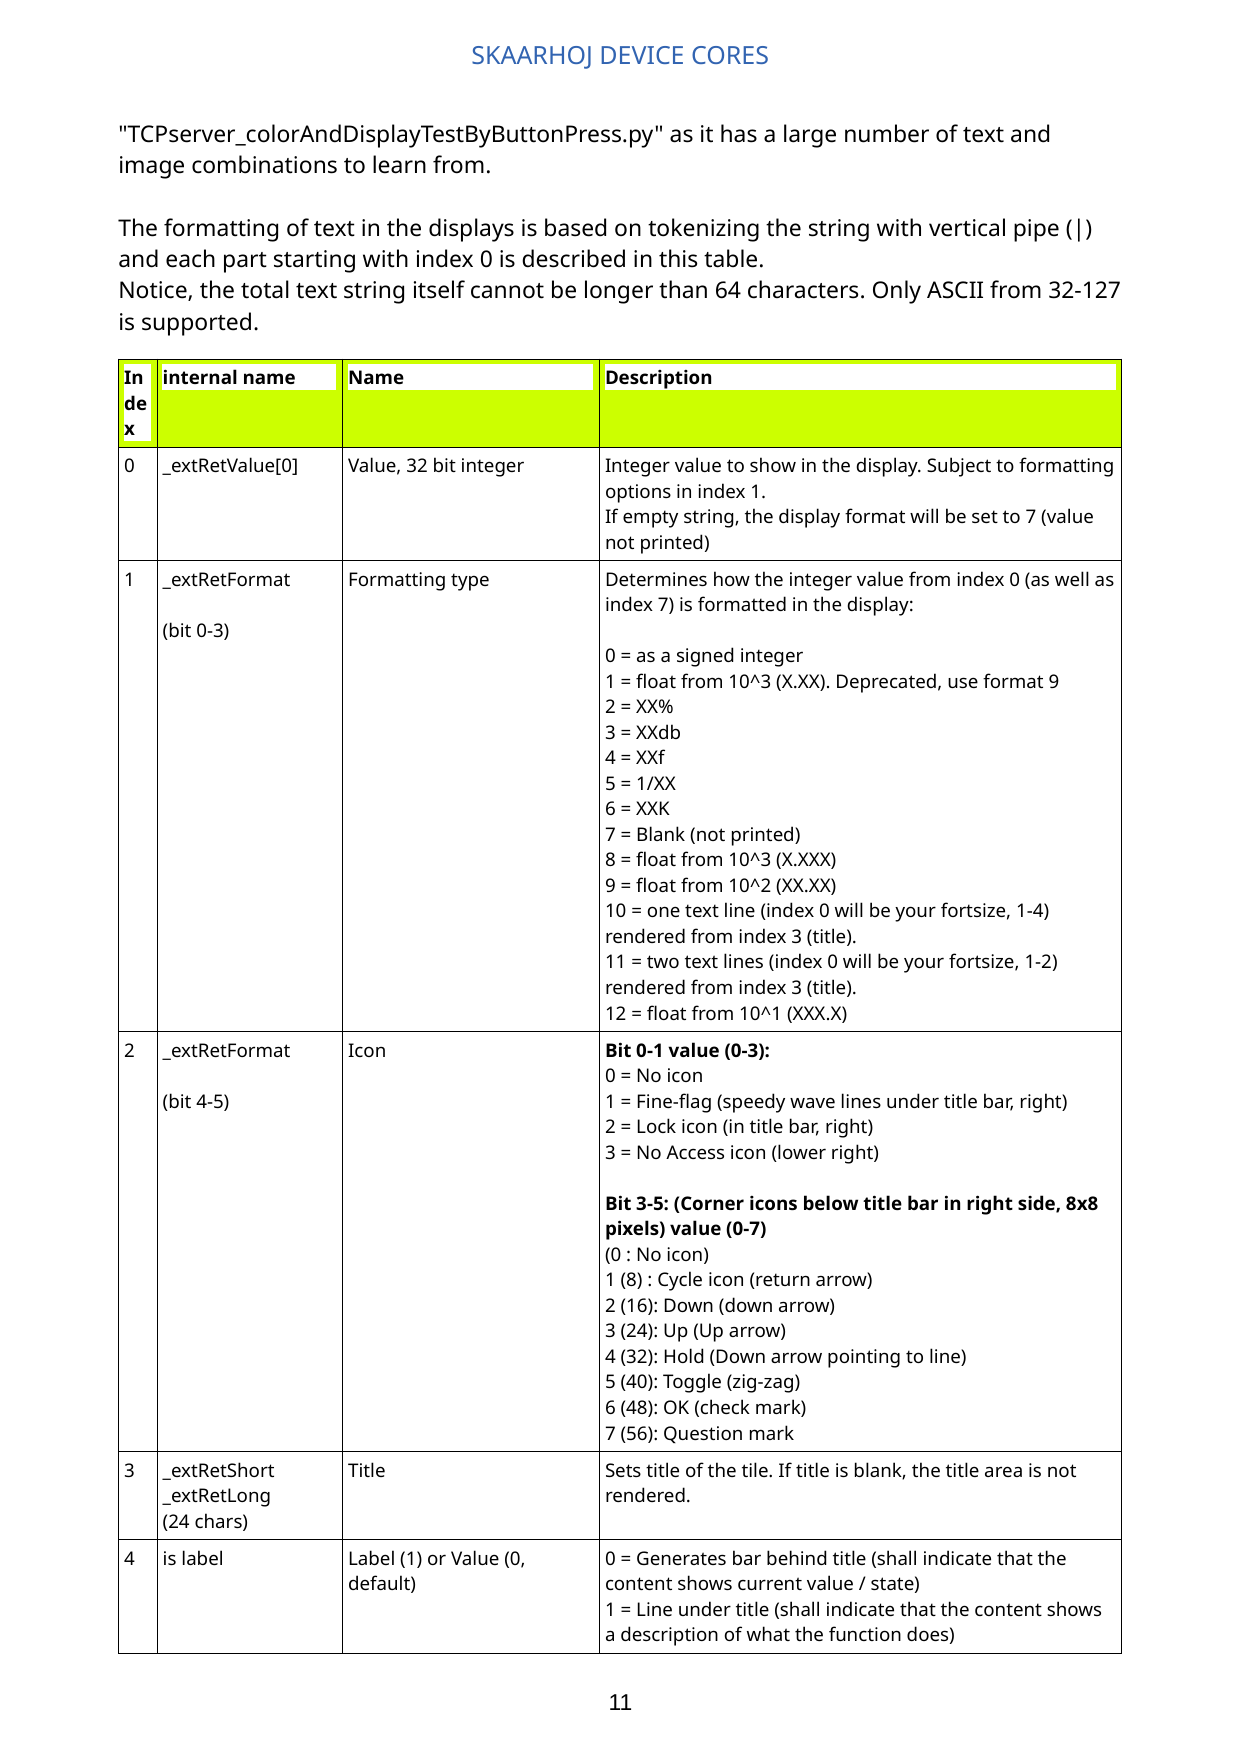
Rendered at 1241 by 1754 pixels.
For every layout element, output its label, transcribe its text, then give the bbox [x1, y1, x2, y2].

table_cell 0 [119, 448, 157, 560]
table_header Index [119, 360, 157, 447]
table_header internal name [158, 360, 342, 447]
table_cell _extRetFormat (bit 0-3) [158, 561, 342, 1031]
text The formatting of text in the displays is based on tokenizing the string with vertical pipe (|) and each part starting with index 0 is described in this table. [118, 212, 1122, 274]
table_cell Title [343, 1452, 599, 1539]
table_cell _extRetFormat (bit 4-5) [158, 1032, 342, 1451]
table_cell _extRetShort _extRetLong (24 chars) [158, 1452, 342, 1539]
table_cell 1 [119, 561, 157, 1031]
text "TCPserver_colorAndDisplayTestByButtonPress.py" as it has a large number of text and image combinations to learn from. [118, 118, 1122, 181]
table_cell 0 = Generates bar behind title (shall indicate that the content shows current value / state) 1 = Line under title (shall indicate that the content shows a description of what the function does) [600, 1540, 1121, 1653]
text Notice, the total text string itself cannot be longer than 64 characters. Only ASCII from 32-127 is supported. [118, 274, 1122, 337]
table_cell Sets title of the tile. If title is blank, the title area is not rendered. [600, 1452, 1121, 1539]
table_cell Determines how the integer value from index 0 (as well as index 7) is formatted in the display: 0 = as a signed integer 1 = float from 10^3 (X.XX). Deprecated, use format 9 2 = XX% 3 = XXdb 4 = XXf 5 = 1/XX 6 = XXK 7 = Blank (not printed) 8 = float from 10^3 (X.XXX) 9 = float from 10^2 (XX.XX) 10 = one text line (index 0 will be your fortsize, 1-4) rendered from index 3 (title). 11 = two text lines (index 0 will be your fortsize, 1-2) rendered from index 3 (title). 12 = float from 10^1 (XXX.X) [600, 561, 1121, 1031]
table_cell _extRetValue[0] [158, 448, 342, 560]
table_cell Icon [343, 1032, 599, 1451]
table_cell 2 [119, 1032, 157, 1451]
table_cell Value, 32 bit integer [343, 448, 599, 560]
table_cell Bit 0-1 value (0-3): 0 = No icon 1 = Fine-flag (speedy wave lines under title bar, right) 2 = Lock icon (in title bar, right) 3 = No Access icon (lower right) Bit 3-5: (Corner icons below title bar in right side, 8x8 pixels) value (0-7) (0 : No icon) 1 (8) : Cycle icon (return arrow) 2 (16): Down (down arrow) 3 (24): Up (Up arrow) 4 (32): Hold (Down arrow pointing to line) 5 (40): Toggle (zig-zag) 6 (48): OK (check mark) 7 (56): Question mark [600, 1032, 1121, 1451]
table_cell is label [158, 1540, 342, 1653]
table_cell Integer value to show in the display. Subject to formatting options in index 1. If empty string, the display format will be set to 7 (value not printed) [600, 448, 1121, 560]
table_cell 3 [119, 1452, 157, 1539]
table_cell Label (1) or Value (0, default) [343, 1540, 599, 1653]
table_header Name [343, 360, 599, 447]
table_cell Formatting type [343, 561, 599, 1031]
table_cell 4 [119, 1540, 157, 1653]
table_header Description [600, 360, 1121, 447]
